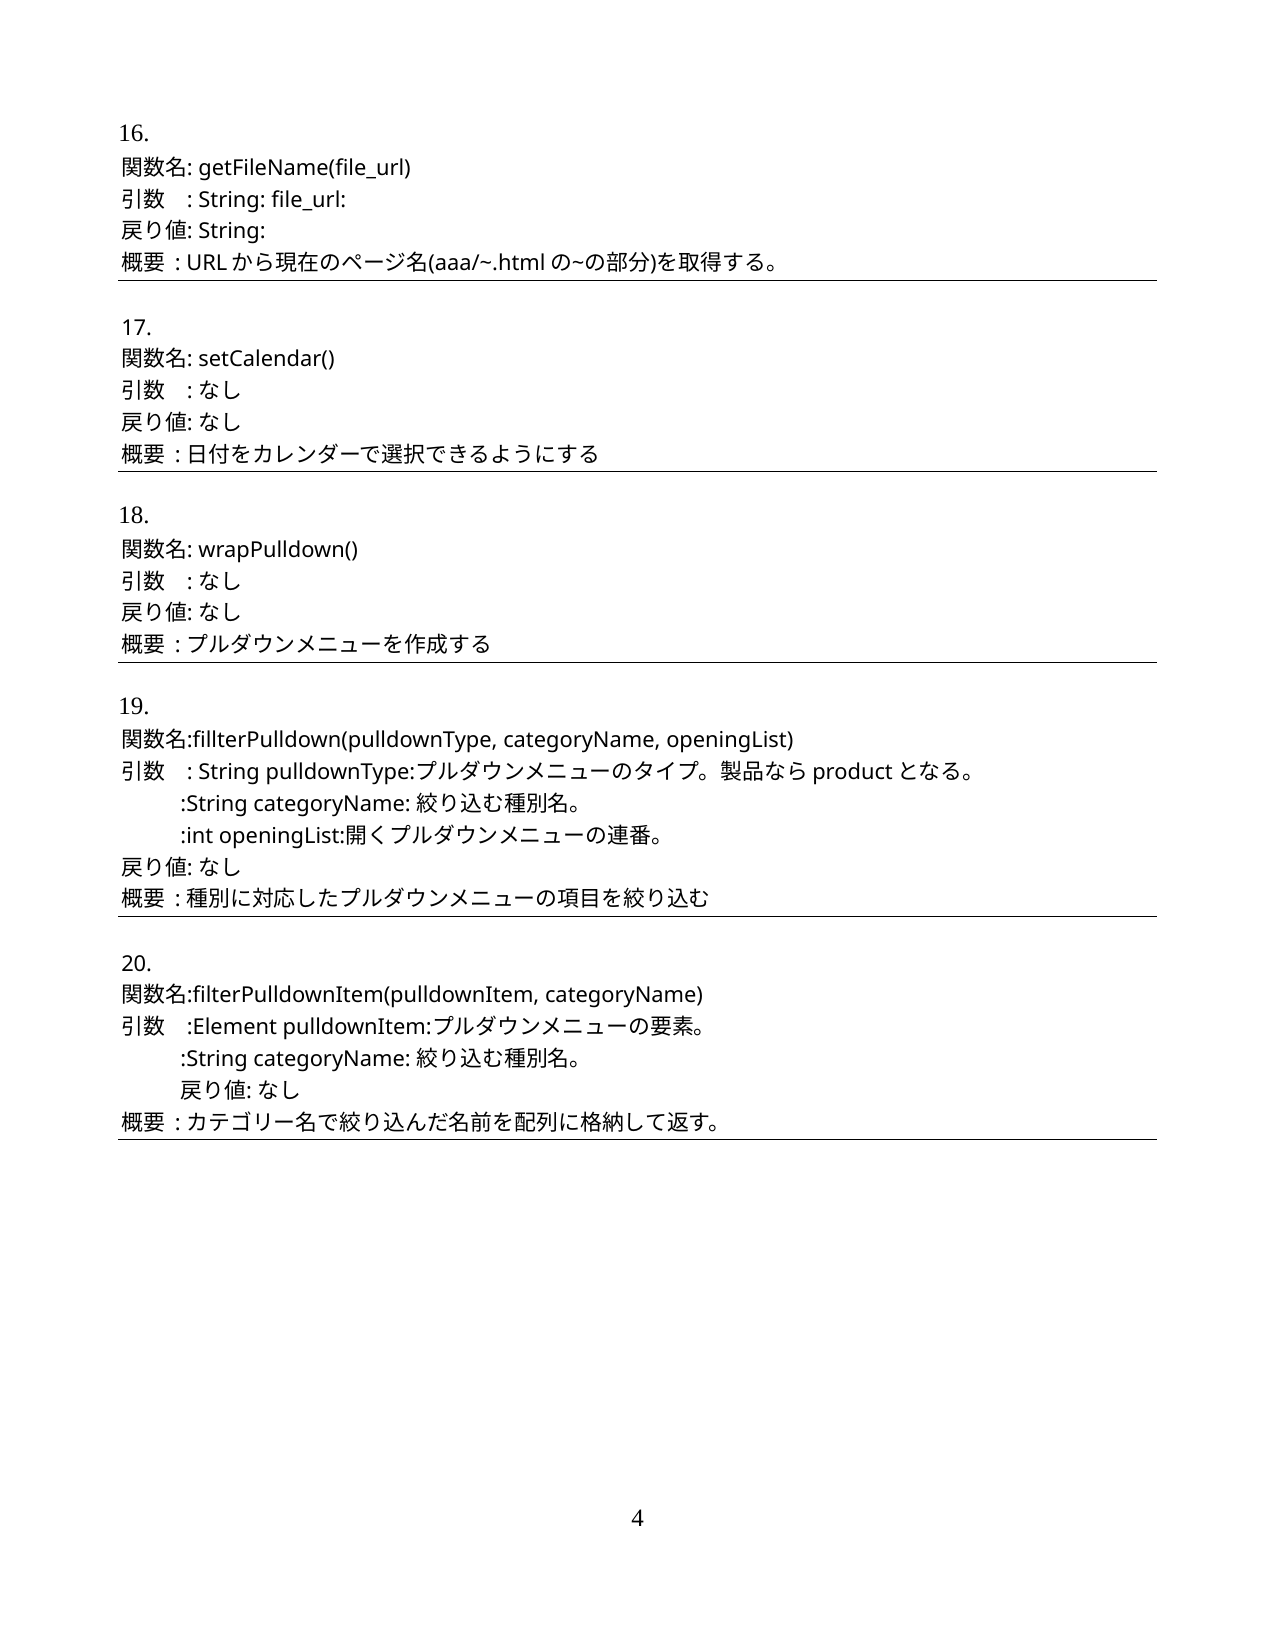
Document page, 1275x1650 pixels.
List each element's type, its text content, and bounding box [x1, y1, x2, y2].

text 概要 : プルダウンメニューを作成する [118, 627, 1157, 662]
text 概要 : カテゴリー名で絞り込んだ名前を配列に格納して返す。 [118, 1104, 1157, 1139]
text 戻り値: なし [118, 1073, 1157, 1104]
text 引数 : なし [118, 373, 1157, 405]
text 概要 : 種別に対応したプルダウンメニューの項目を絞り込む [118, 881, 1157, 916]
text 概要 : 日付をカレンダーで選択できるようにする [118, 437, 1157, 471]
text 引数 : String: file_url: [118, 182, 1157, 213]
text 戻り値: なし [118, 405, 1157, 437]
text 関数名: wrapPulldown() [118, 529, 1157, 564]
text 19. [118, 691, 1157, 719]
text 20. [118, 945, 1157, 977]
text 関数名:filterPulldownItem(pulldownItem, categoryName) [118, 977, 1157, 1009]
text 引数 :Element pulldownItem:プルダウンメニューの要素。 [118, 1009, 1157, 1041]
text 17. [118, 309, 1157, 341]
text 18. [118, 500, 1157, 529]
text 関数名: setCalendar() [118, 341, 1157, 373]
text 関数名:fillterPulldown(pulldownType, categoryName, openingList) [118, 719, 1157, 754]
text :String categoryName: 絞り込む種別名。 [118, 1041, 1157, 1073]
text 引数 : String pulldownType:プルダウンメニューのタイプ。製品ならproductとなる。 [118, 754, 1157, 786]
text :int openingList:開くプルダウンメニューの連番。 [118, 818, 1157, 849]
text 16. [118, 118, 1157, 147]
text 概要 : URLから現在のページ名(aaa/~.htmlの~の部分)を取得する。 [118, 245, 1157, 280]
text 戻り値: なし [118, 849, 1157, 881]
text 戻り値: String: [118, 213, 1157, 245]
text 関数名: getFileName(file_url) [118, 147, 1157, 182]
text 引数 : なし [118, 564, 1157, 595]
text :String categoryName: 絞り込む種別名。 [118, 786, 1157, 818]
text 戻り値: なし [118, 595, 1157, 627]
